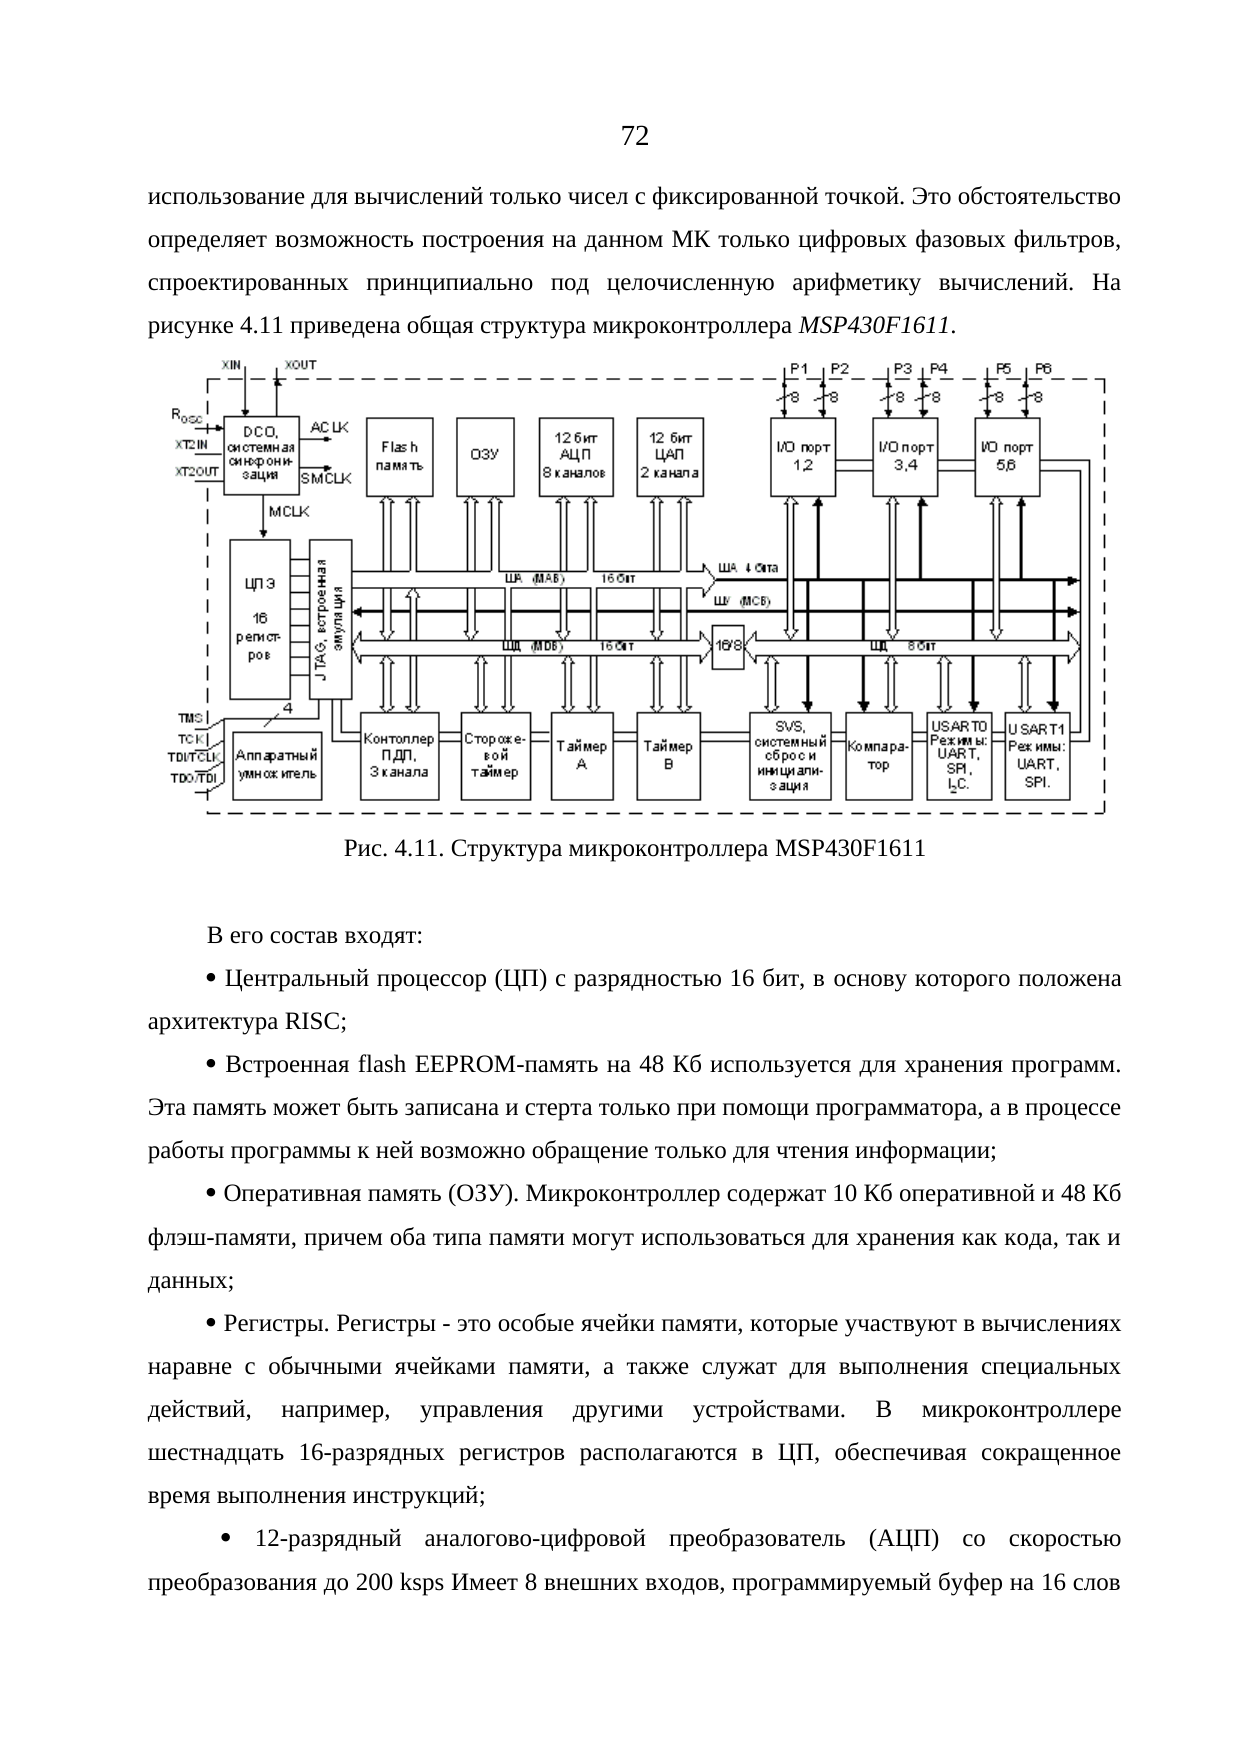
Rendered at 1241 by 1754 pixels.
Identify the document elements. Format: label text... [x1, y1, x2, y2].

text В его состав входят: [148, 920, 1122, 948]
text  Центральный процессор (ЦП) с разрядностью 16 бит, в основу которого положена архитектура RISC; [148, 963, 1122, 1035]
text Рис. 4.11. Структура микроконтроллера MSP430F1611 [148, 833, 1122, 862]
picture [162, 353, 1107, 819]
text  Регистры. Регистры - это особые ячейки памяти, которые участвуют в вычислениях наравне с обычными ячейками памяти, а также служат для выполнения специальных действий, например, управления другими устройствами. В микроконтроллере шестнадцать 16-разрядных регистров располагаются в ЦП, обеспечивая сокращенное время выполнения инструкций; [148, 1308, 1122, 1509]
text  Встроенная flash EEPROM-память на 48 Кб используется для хранения программ. Эта память может быть записана и стерта только при помощи программатора, а в процессе работы программы к ней возможно обращение только для чтения информации; [148, 1049, 1122, 1164]
text использование для вычислений только чисел с фиксированной точкой. Это обстоятельство определяет возможность построения на данном МК только цифровых фазовых фильтров, спроектированных принципиально под целочисленную арифметику вычислений. На рисунке 4.11 приведена общая структура микроконтроллера MSP430F1611. [148, 181, 1122, 339]
text  12-разрядный аналогово-цифровой преобразователь (АЦП) со скоростью преобразования до 200 ksps Имеет 8 внешних входов, программируемый буфер на 16 слов [148, 1523, 1122, 1595]
text  Оперативная память (ОЗУ). Микроконтроллер содержат 10 Кб оперативной и 48 Кб флэш-памяти, причем оба типа памяти могут использоваться для хранения как кода, так и данных; [148, 1178, 1122, 1293]
